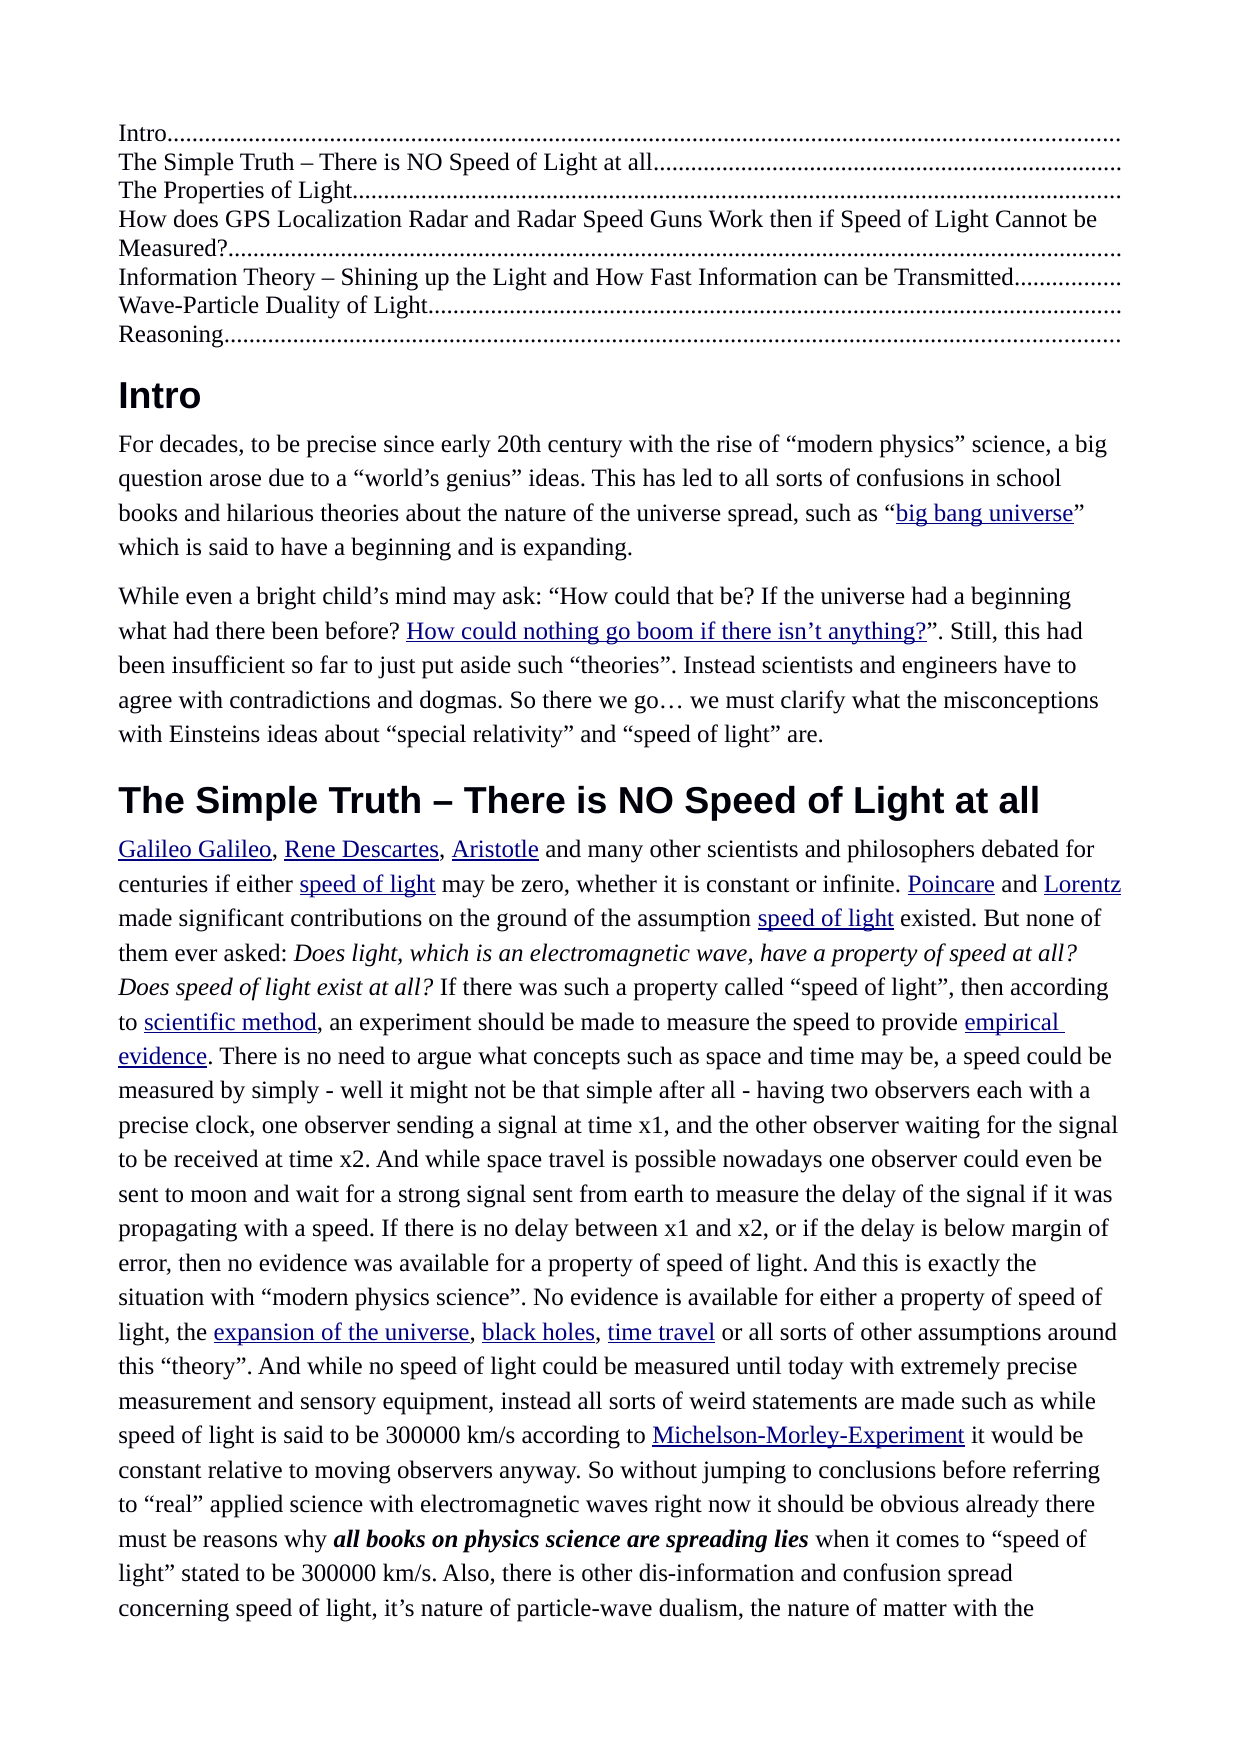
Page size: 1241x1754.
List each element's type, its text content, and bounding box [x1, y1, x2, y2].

text The Properties of Light [118, 176, 1122, 204]
text While even a bright child’s mind may ask: “How could that be? If the universe had a beginning what had there been before? How could nothing go boom if there isn’t anything?”. Still, this had been insufficient so far to just put aside such “theories”. Instead scientists and engineers have to agree with contradictions and dogmas. So there we go… we must clarify what the misconceptions with Einsteins ideas about “special relativity” and “speed of light” are. [118, 581, 1122, 748]
subtitle The Simple Truth – There is NO Speed of Light at all [118, 779, 1122, 822]
subtitle Intro [118, 373, 1122, 416]
text The Simple Truth – There is NO Speed of Light at all [118, 147, 1122, 176]
text For decades, to be precise since early 20th century with the rise of “modern physics” science, a big question arose due to a “world’s genius” ideas. This has led to all sorts of confusions in school books and hilarious theories about the nature of the universe spread, such as “big bang universe” which is said to have a beginning and is expanding. [118, 429, 1122, 561]
text Galileo Galileo, Rene Descartes, Aristotle and many other scientists and philosophers debated for centuries if either speed of light may be zero, whether it is constant or infinite. Poincare and Lorentz made significant contributions on the ground of the assumption speed of light existed. But none of them ever asked: Does light, which is an electromagnetic wave, have a property of speed at all? Does speed of light exist at all? If there was such a property called “speed of light”, then according to scientific method, an experiment should be made to measure the speed to provide empirical evidence. There is no need to argue what concepts such as space and time may be, a speed could be measured by simply - well it might not be that simple after all - having two observers each with a precise clock, one observer sending a signal at time x1, and the other observer waiting for the signal to be received at time x2. And while space travel is possible nowadays one observer could even be sent to moon and wait for a strong signal sent from earth to measure the delay of the signal if it was propagating with a speed. If there is no delay between x1 and x2, or if the delay is below margin of error, then no evidence was available for a property of speed of light. And this is exactly the situation with “modern physics science”. No evidence is available for either a property of speed of light, the expansion of the universe, black holes, time travel or all sorts of other assumptions around this “theory”. And while no speed of light could be measured until today with extremely precise measurement and sensory equipment, instead all sorts of weird statements are made such as while speed of light is said to be 300000 km/s according to Michelson-Morley-Experiment it would be constant relative to moving observers anyway. So without jumping to conclusions before referring to “real” applied science with electromagnetic waves right now it should be obvious already there must be reasons why all books on physics science are spreading lies when it comes to “speed of light” stated to be 300000 km/s. Also, there is other dis-information and confusion spread concerning speed of light, it’s nature of particle-wave dualism, the nature of matter with the [118, 834, 1122, 1622]
text How does GPS Localization Radar and Radar Speed Guns Work then if Speed of Light Cannot be Measured? [118, 204, 1122, 262]
text Intro [118, 118, 1122, 147]
text Wave-Particle Duality of Light [118, 291, 1122, 319]
text Information Theory – Shining up the Light and How Fast Information can be Transmitted [118, 262, 1122, 291]
text Reasoning [118, 319, 1122, 348]
